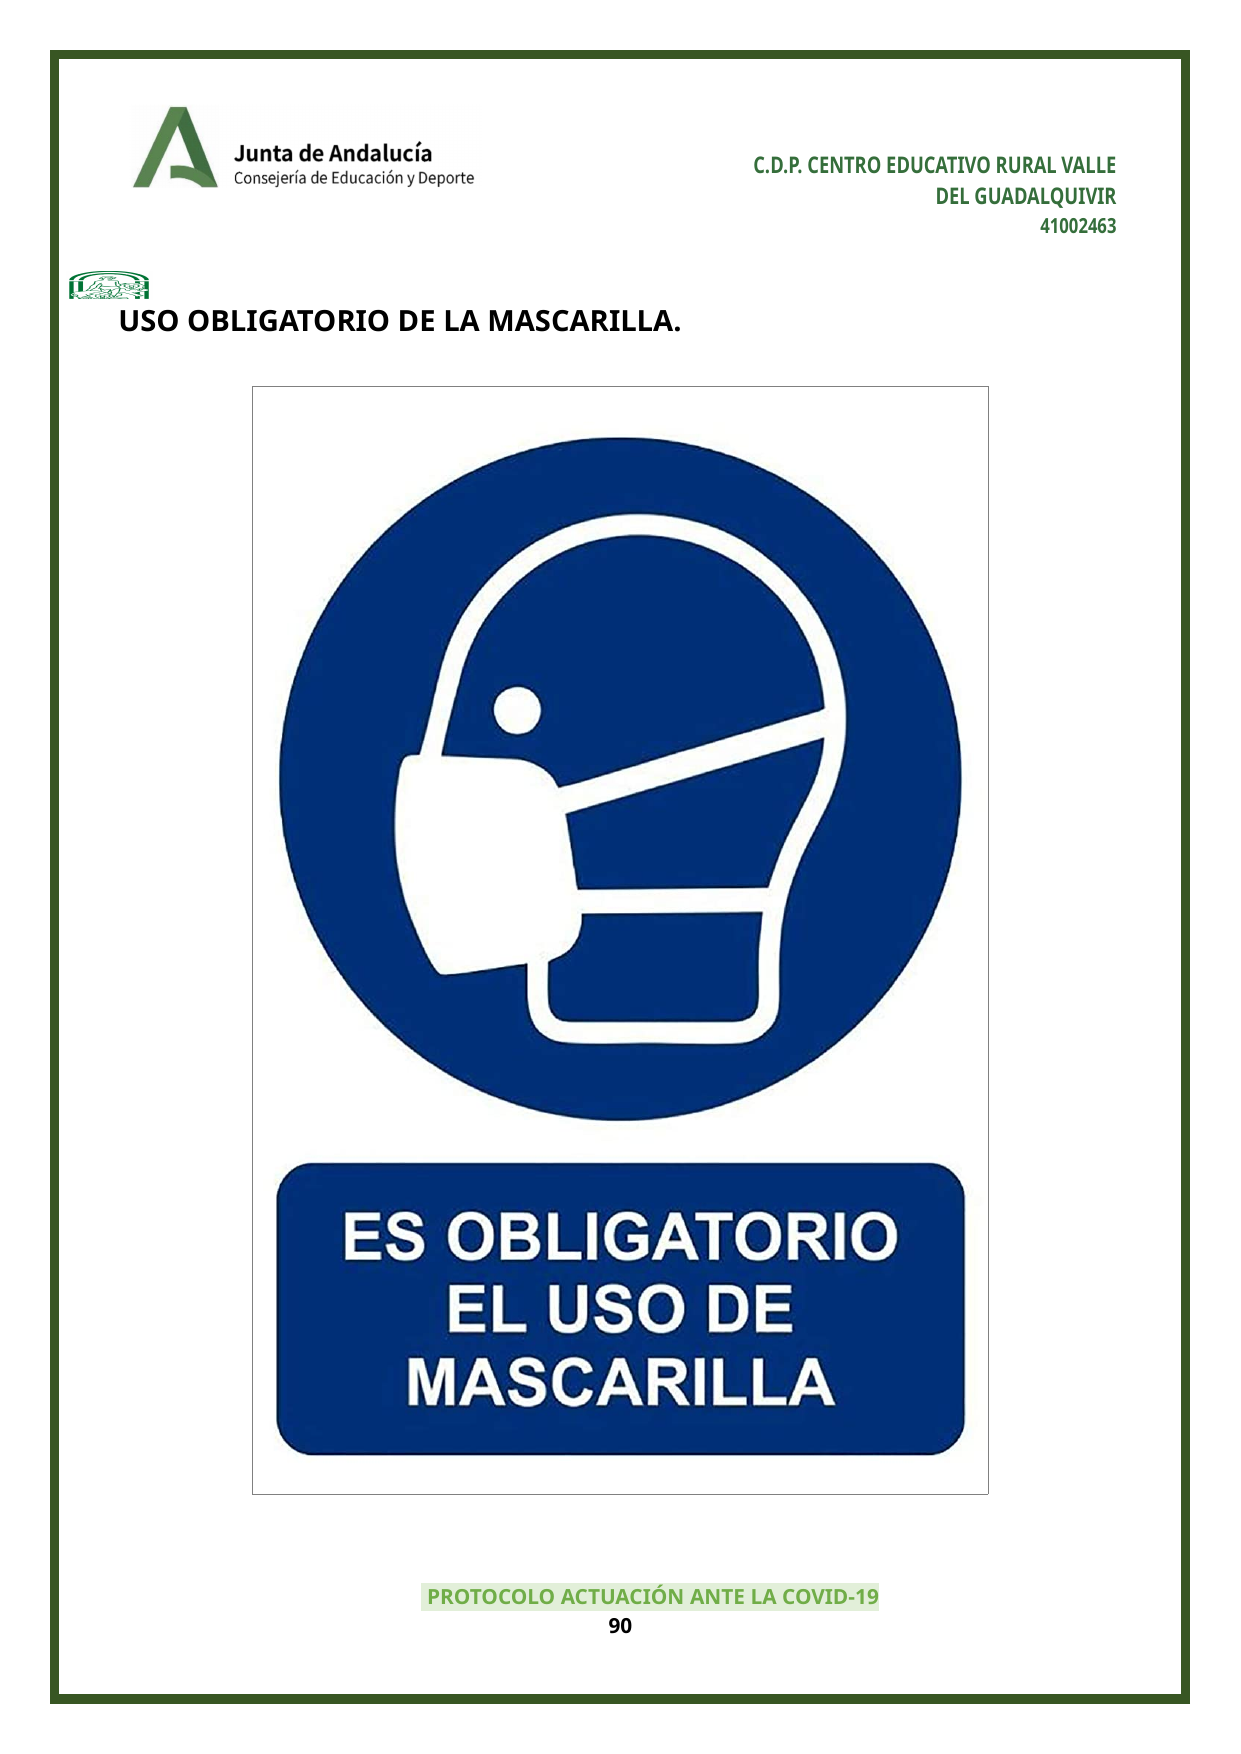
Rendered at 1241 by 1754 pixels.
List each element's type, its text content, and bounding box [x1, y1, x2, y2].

picture [65, 271, 153, 300]
text USO OBLIGATORIO DE LA MASCARILLA. [118, 300, 1122, 339]
picture [253, 387, 988, 1494]
